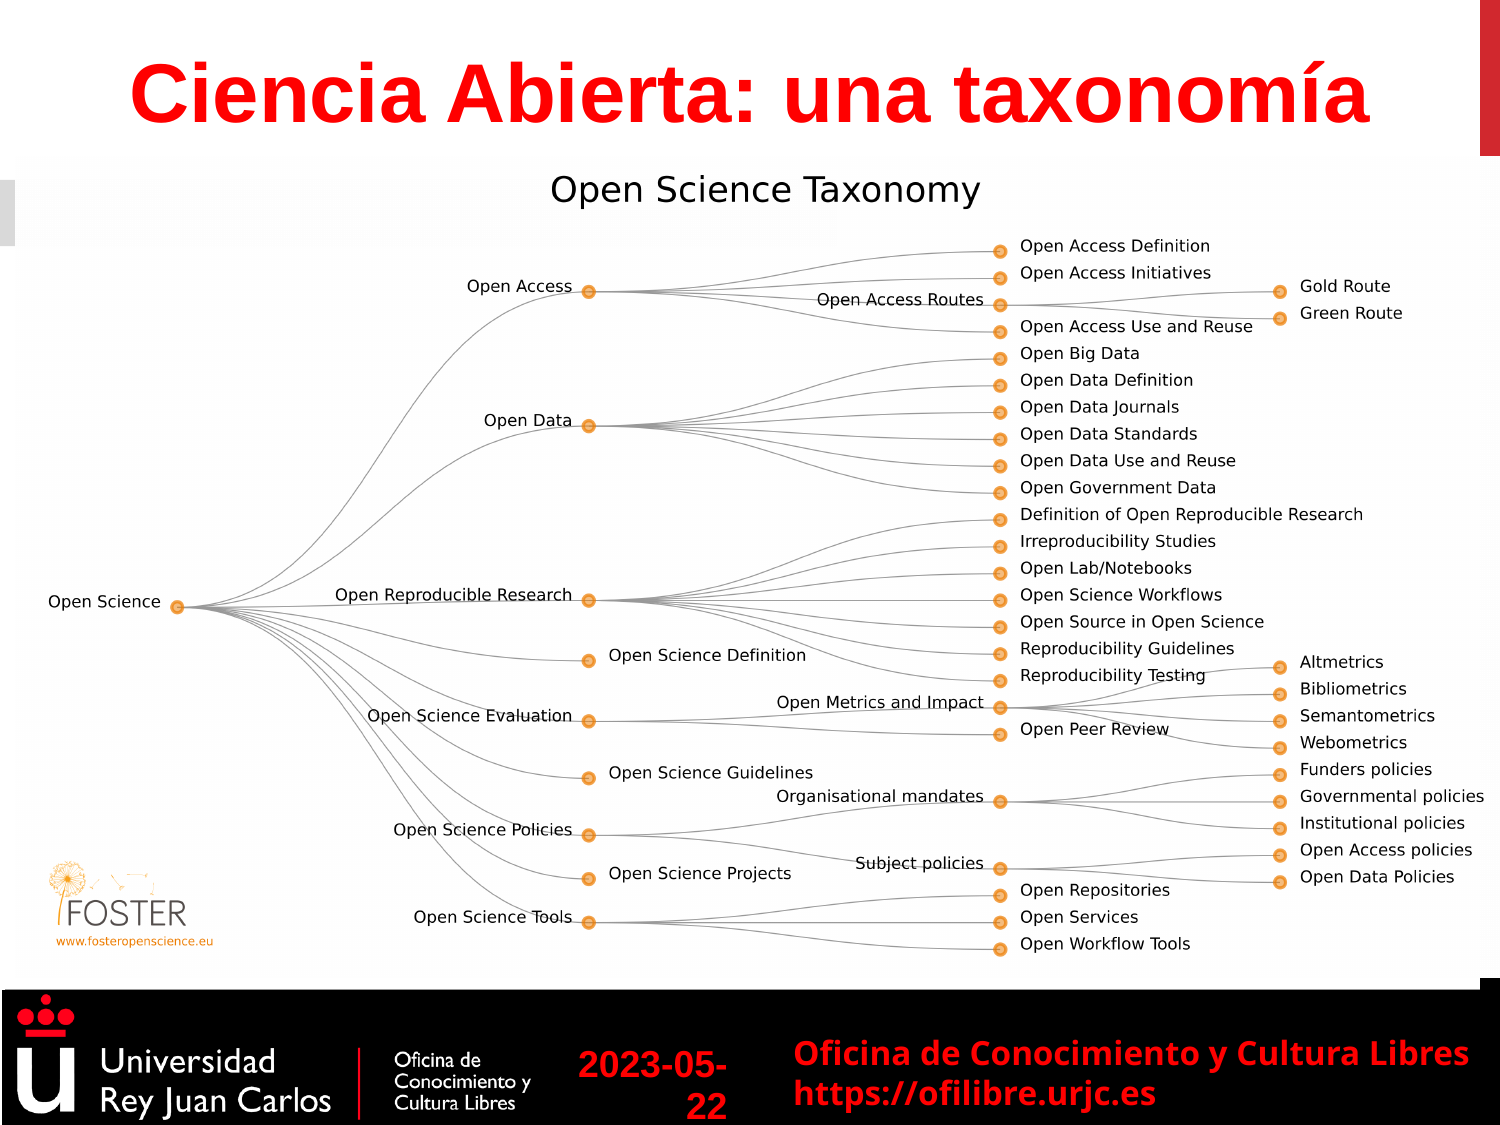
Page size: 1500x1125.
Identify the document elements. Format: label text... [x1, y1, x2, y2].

picture [15, 156, 1500, 978]
title Ciencia Abierta: una taxonomía [75, 15, 1425, 156]
picture [17, 994, 531, 1120]
